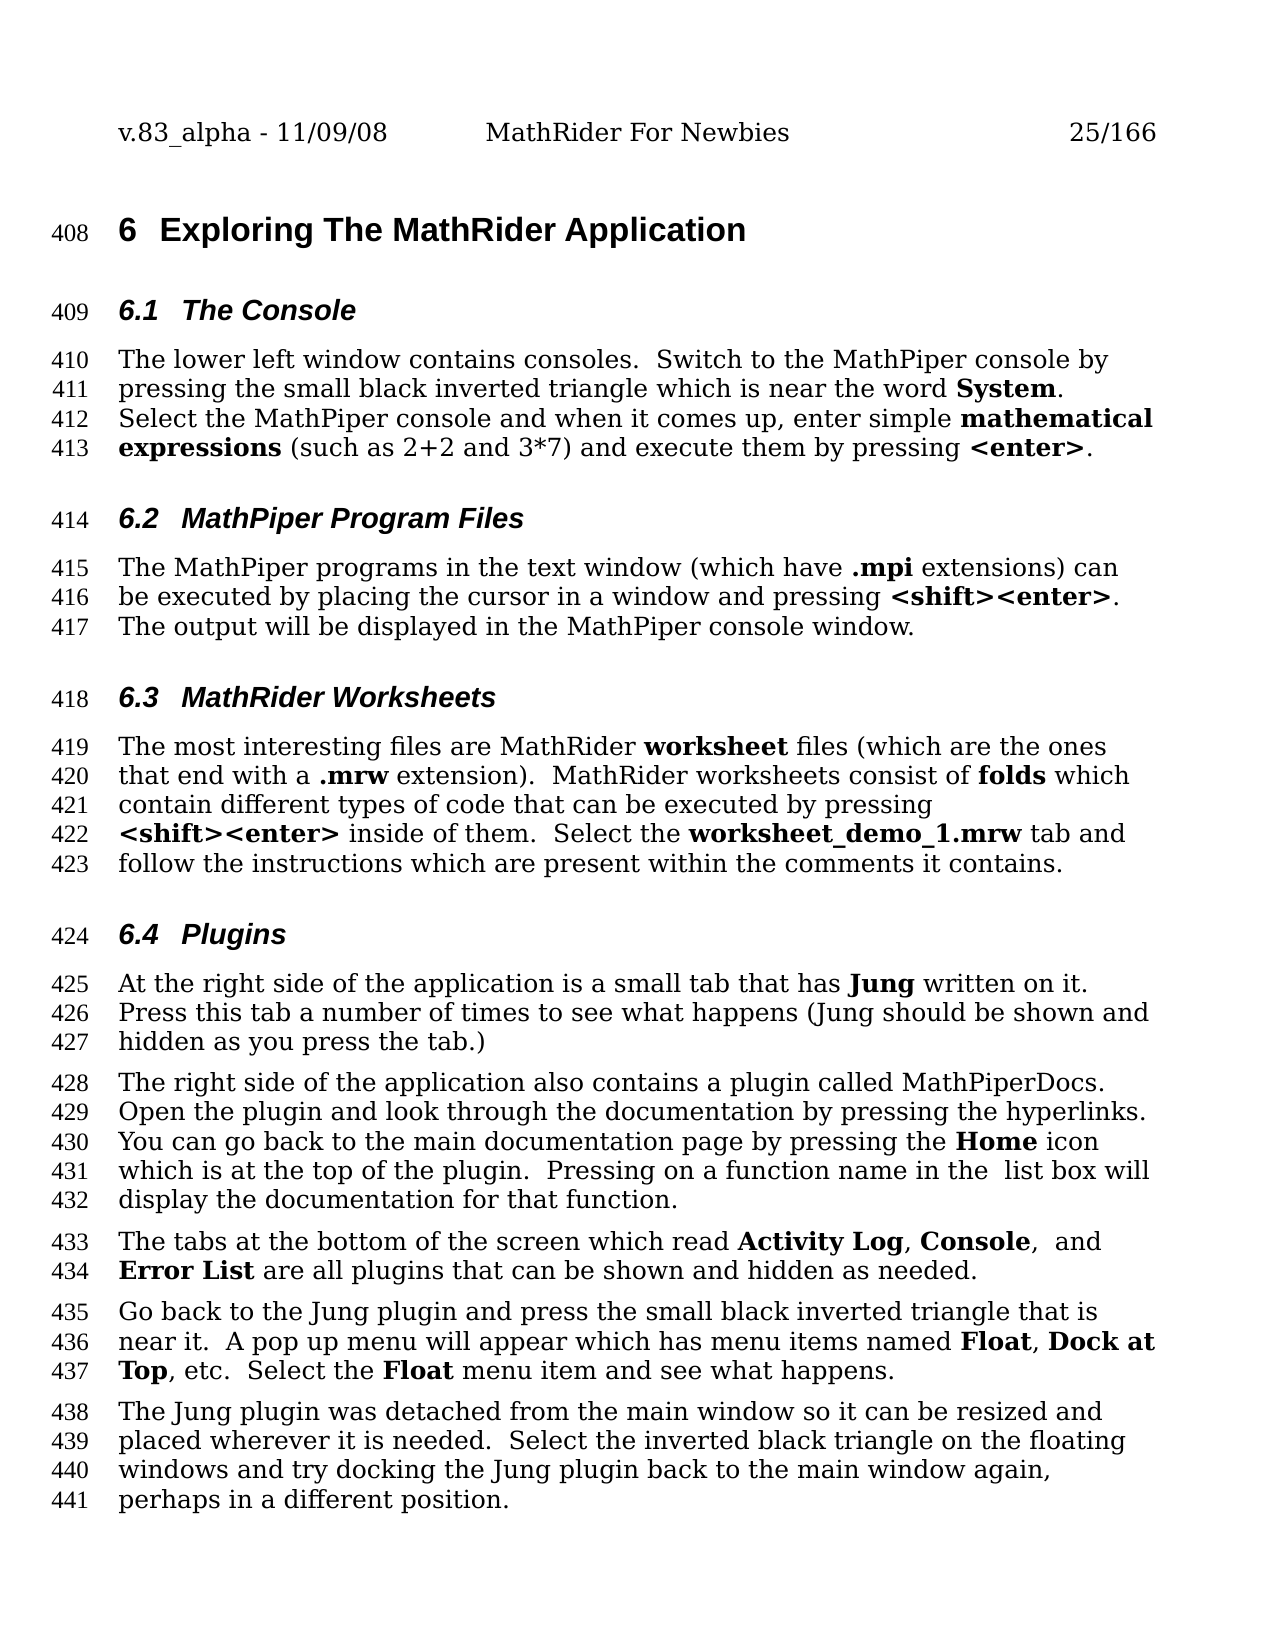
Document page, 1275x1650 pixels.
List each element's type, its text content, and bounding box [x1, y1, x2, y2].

text The tabs at the bottom of the screen which read Activity Log, Console, and Error List are all plugins that can be shown and hidden as needed. [118, 1226, 1157, 1285]
subtitle MathPiper Program Files [118, 501, 1157, 535]
subtitle Plugins [118, 917, 1157, 951]
subtitle MathRider Worksheets [118, 680, 1157, 713]
subtitle The Console [118, 293, 1157, 327]
subtitle Exploring The MathRider Application [118, 210, 1157, 248]
text The right side of the application also contains a plugin called MathPiperDocs. Open the plugin and look through the documentation by pressing the hyperlinks. You can go back to the main documentation page by pressing the Home icon which is at the top of the plugin. Pressing on a function name in the list box will display the documentation for that function. [118, 1068, 1157, 1214]
text The lower left window contains consoles. Switch to the MathPiper console by pressing the small black inverted triangle which is near the word System. Select the MathPiper console and when it comes up, enter simple mathematical expressions (such as 2+2 and 3*7) and execute them by pressing <enter>. [118, 345, 1157, 462]
text The most interesting files are MathRider worksheet files (which are the ones that end with a .mrw extension). MathRider worksheets consist of folds which contain different types of code that can be executed by pressing <shift><enter> inside of them. Select the worksheet_demo_1.mrw tab and follow the instructions which are present within the comments it contains. [118, 731, 1157, 878]
text At the right side of the application is a small tab that has Jung written on it. Press this tab a number of times to see what happens (Jung should be shown and hidden as you press the tab.) [118, 968, 1157, 1056]
text The Jung plugin was detached from the main window so it can be resized and placed wherever it is needed. Select the inverted black triangle on the floating windows and try docking the Jung plugin back to the main window again, perhaps in a different position. [118, 1397, 1157, 1514]
text The MathPiper programs in the text window (which have .mpi extensions) can be executed by placing the cursor in a window and pressing <shift><enter>. The output will be displayed in the MathPiper console window. [118, 553, 1157, 641]
text Go back to the Jung plugin and press the small black inverted triangle that is near it. A pop up menu will appear which has menu items named Float, Dock at Top, etc. Select the Float menu item and see what happens. [118, 1297, 1157, 1385]
